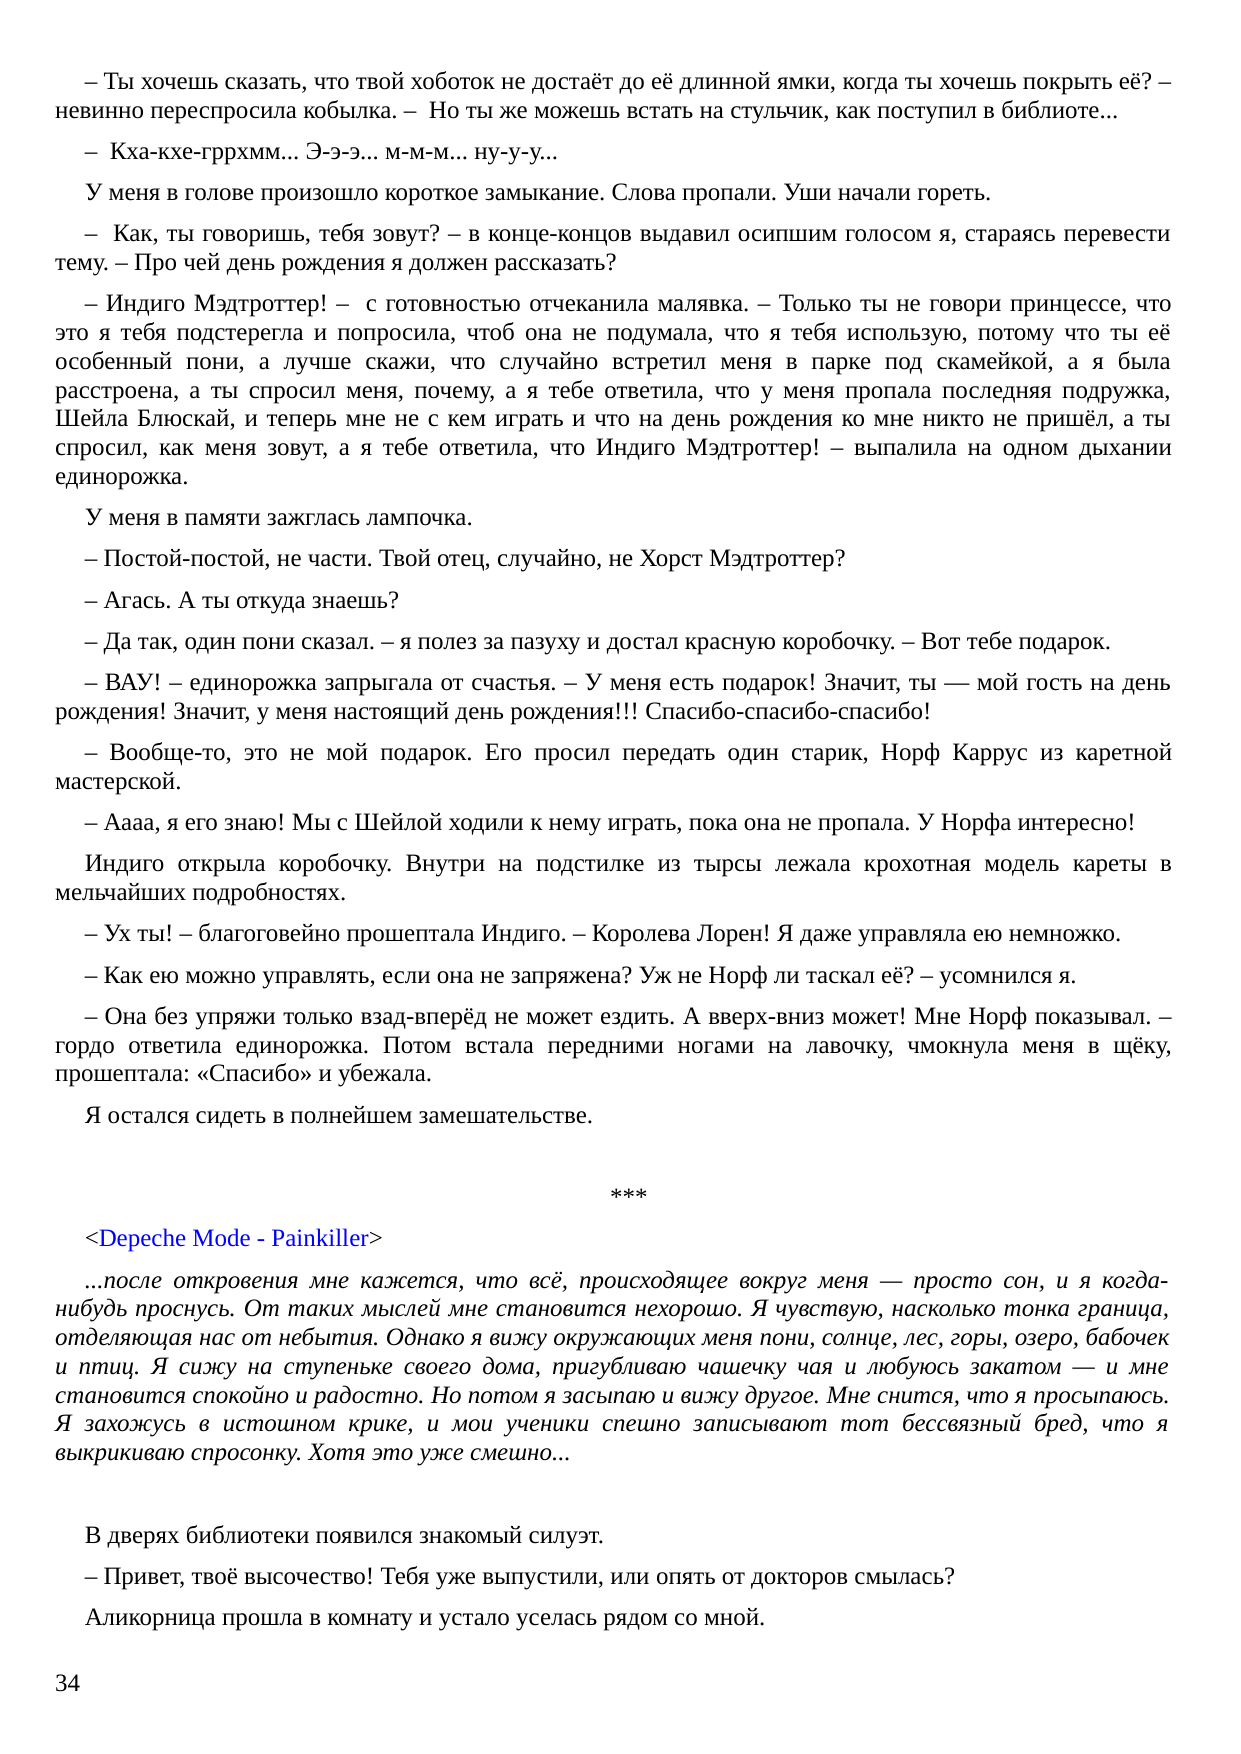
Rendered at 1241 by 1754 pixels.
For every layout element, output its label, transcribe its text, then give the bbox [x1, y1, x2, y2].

text – Как, ты говоришь, тебя зовут? – в конце-концов выдавил осипшим голосом я, стараясь перевести тему. – Про чей день рождения я должен рассказать? [55, 218, 1173, 276]
text Я остался сидеть в полнейшем замешательстве. [55, 1100, 1173, 1128]
text Аликорница прошла в комнату и устало уселась рядом со мной. [55, 1602, 1173, 1631]
text Индиго открыла коробочку. Внутри на подстилке из тырсы лежала крохотная модель кареты в мельчайших подробностях. [55, 848, 1173, 906]
text – Ты хочешь сказать, что твой хоботок не достаёт до её длинной ямки, когда ты хочешь покрыть её? – невинно переспросила кобылка. – Но ты же можешь встать на стульчик, как поступил в библиоте... [55, 66, 1173, 123]
text <Depeche Mode - Painkiller> [55, 1223, 1173, 1252]
text – ВАУ! – единорожка запрыгала от счастья. – У меня есть подарок! Значит, ты — мой гость на день рождения! Значит, у меня настоящий день рождения!!! Спасибо-спасибо-спасибо! [55, 667, 1173, 725]
text – Ух ты! – благоговейно прошептала Индиго. – Королева Лорен! Я даже управляла ею немножко. [55, 918, 1173, 947]
text У меня в голове произошло короткое замыкание. Слова пропали. Уши начали гореть. [55, 177, 1173, 206]
text – Вообще-то, это не мой подарок. Его просил передать один старик, Норф Каррус из каретной мастерской. [55, 737, 1173, 795]
text – Она без упряжи только взад-вперёд не может ездить. А вверх-вниз может! Мне Норф показывал. – гордо ответила единорожка. Потом встала передними ногами на лавочку, чмокнула меня в щёку, прошептала: «Спасибо» и убежала. [55, 1001, 1173, 1087]
text – Агась. А ты откуда знаешь? [55, 585, 1173, 613]
text – Кха-кхе-гррхмм... Э-э-э... м-м-м... ну-у-у... [55, 136, 1173, 165]
text – Постой-постой, не части. Твой отец, случайно, не Хорст Мэдтроттер? [55, 543, 1173, 572]
text – Индиго Мэдтроттер! – с готовностью отчеканила малявка. – Только ты не говори принцессе, что это я тебя подстерегла и попросила, чтоб она не подумала, что я тебя использую, потому что ты её особенный пони, а лучше скажи, что случайно встретил меня в парке под скамейкой, а я была расстроена, а ты спросил меня, почему, а я тебе ответила, что у меня пропала последняя подружка, Шейла Блюскай, и теперь мне не с кем играть и что на день рождения ко мне никто не пришёл, а ты спросил, как меня зовут, а я тебе ответила, что Индиго Мэдтроттер! – выпалила на одном дыхании единорожка. [55, 288, 1173, 490]
text *** [55, 1182, 1173, 1211]
text – Да так, один пони сказал. – я полез за пазуху и достал красную коробочку. – Вот тебе подарок. [55, 626, 1173, 655]
text – Привет, твоё высочество! Тебя уже выпустили, или опять от докторов смылась? [55, 1561, 1173, 1590]
text – Как ею можно управлять, если она не запряжена? Уж не Норф ли таскал её? – усомнился я. [55, 960, 1173, 988]
text – Аааа, я его знаю! Мы с Шейлой ходили к нему играть, пока она не пропала. У Норфа интересно! [55, 807, 1173, 836]
text В дверях библиотеки появился знакомый силуэт. [55, 1520, 1173, 1548]
text ...после откровения мне кажется, что всё, происходящее вокруг меня — просто сон, и я когда-нибудь проснусь. От таких мыслей мне становится нехорошо. Я чувствую, насколько тонка граница, отделяющая нас от небытия. Однако я вижу окружающих меня пони, солнце, лес, горы, озеро, бабочек и птиц. Я сижу на ступеньке своего дома, пригубливаю чашечку чая и любуюсь закатом — и мне становится спокойно и радостно. Но потом я засыпаю и вижу другое. Мне снится, что я просыпаюсь. Я захожусь в истошном крике, и мои ученики спешно записывают тот бессвязный бред, что я выкрикиваю спросонку. Хотя это уже смешно... [55, 1265, 1173, 1466]
text У меня в памяти зажглась лампочка. [55, 502, 1173, 531]
